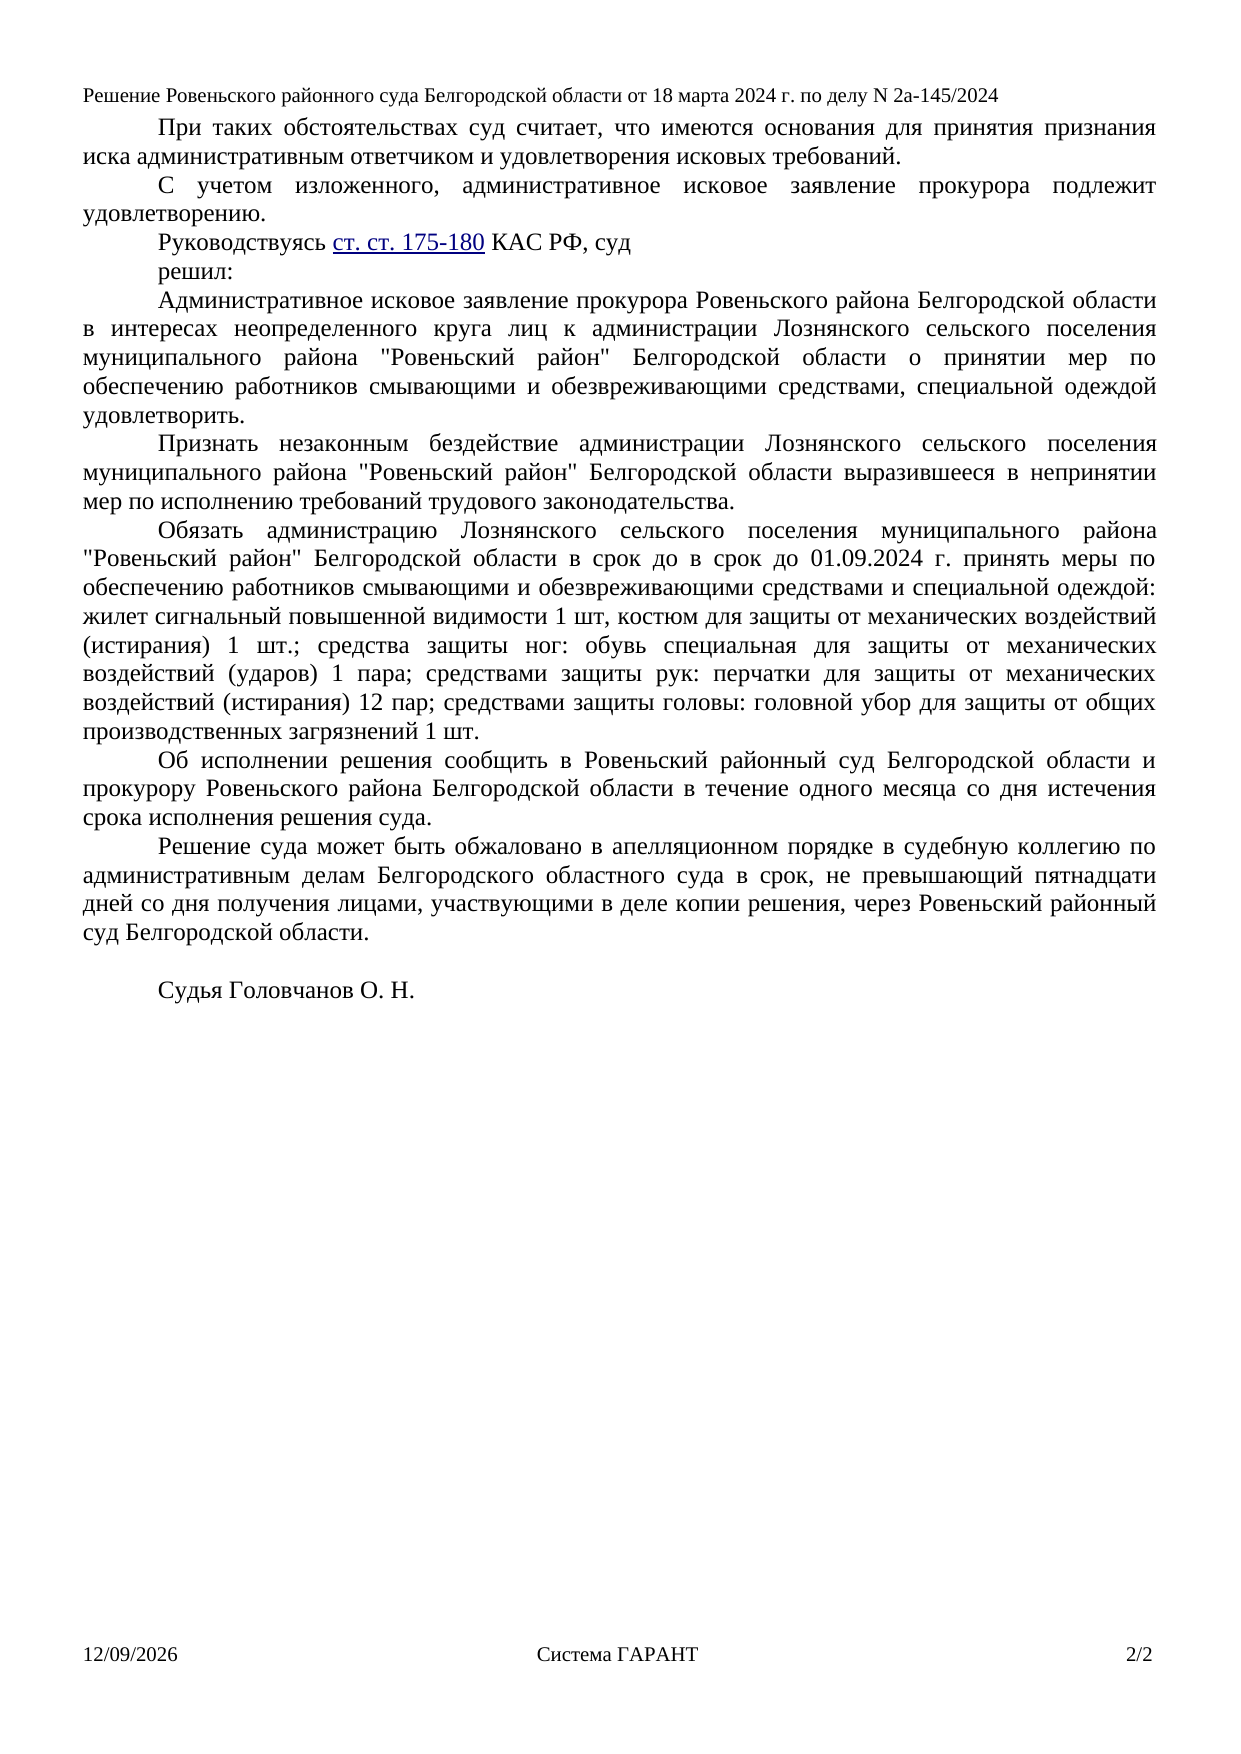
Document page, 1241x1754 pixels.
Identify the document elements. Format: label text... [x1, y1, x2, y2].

text С учетом изложенного, административное исковое заявление прокурора подлежит удовлетворению. [83, 170, 1157, 227]
text Обязать администрацию Лознянского сельского поселения муниципального района "Ровеньский район" Белгородской области в срок до в срок до 01.09.2024 г. принять меры по обеспечению работников смывающими и обезвреживающими средствами и специальной одеждой: жилет сигнальный повышенной видимости 1 шт, костюм для защиты от механических воздействий (истирания) 1 шт.; средства защиты ног: обувь специальная для защиты от механических воздействий (ударов) 1 пара; средствами защиты рук: перчатки для защиты от механических воздействий (истирания) 12 пар; средствами защиты головы: головной убор для защиты от общих производственных загрязнений 1 шт. [83, 515, 1157, 745]
text Руководствуясь ст. ст. 175-180 КАС РФ, суд [83, 227, 1157, 256]
text Признать незаконным бездействие администрации Лознянского сельского поселения муниципального района "Ровеньский район" Белгородской области выразившееся в непринятии мер по исполнению требований трудового законодательства. [83, 428, 1157, 515]
text Об исполнении решения сообщить в Ровеньский районный суд Белгородской области и прокурору Ровеньского района Белгородской области в течение одного месяца со дня истечения срока исполнения решения суда. [83, 745, 1157, 831]
text Судья Головчанов О. Н. [83, 975, 1157, 1003]
text Решение суда может быть обжаловано в апелляционном порядке в судебную коллегию по административным делам Белгородского областного суда в срок, не превышающий пятнадцати дней со дня получения лицами, участвующими в деле копии решения, через Ровеньский районный суд Белгородской области. [83, 831, 1157, 946]
text Административное исковое заявление прокурора Ровеньского района Белгородской области в интересах неопределенного круга лиц к администрации Лознянского сельского поселения муниципального района "Ровеньский район" Белгородской области о принятии мер по обеспечению работников смывающими и обезвреживающими средствами, специальной одеждой удовлетворить. [83, 285, 1157, 428]
text решил: [83, 256, 1157, 285]
text При таких обстоятельствах суд считает, что имеются основания для принятия признания иска административным ответчиком и удовлетворения исковых требований. [83, 112, 1157, 170]
